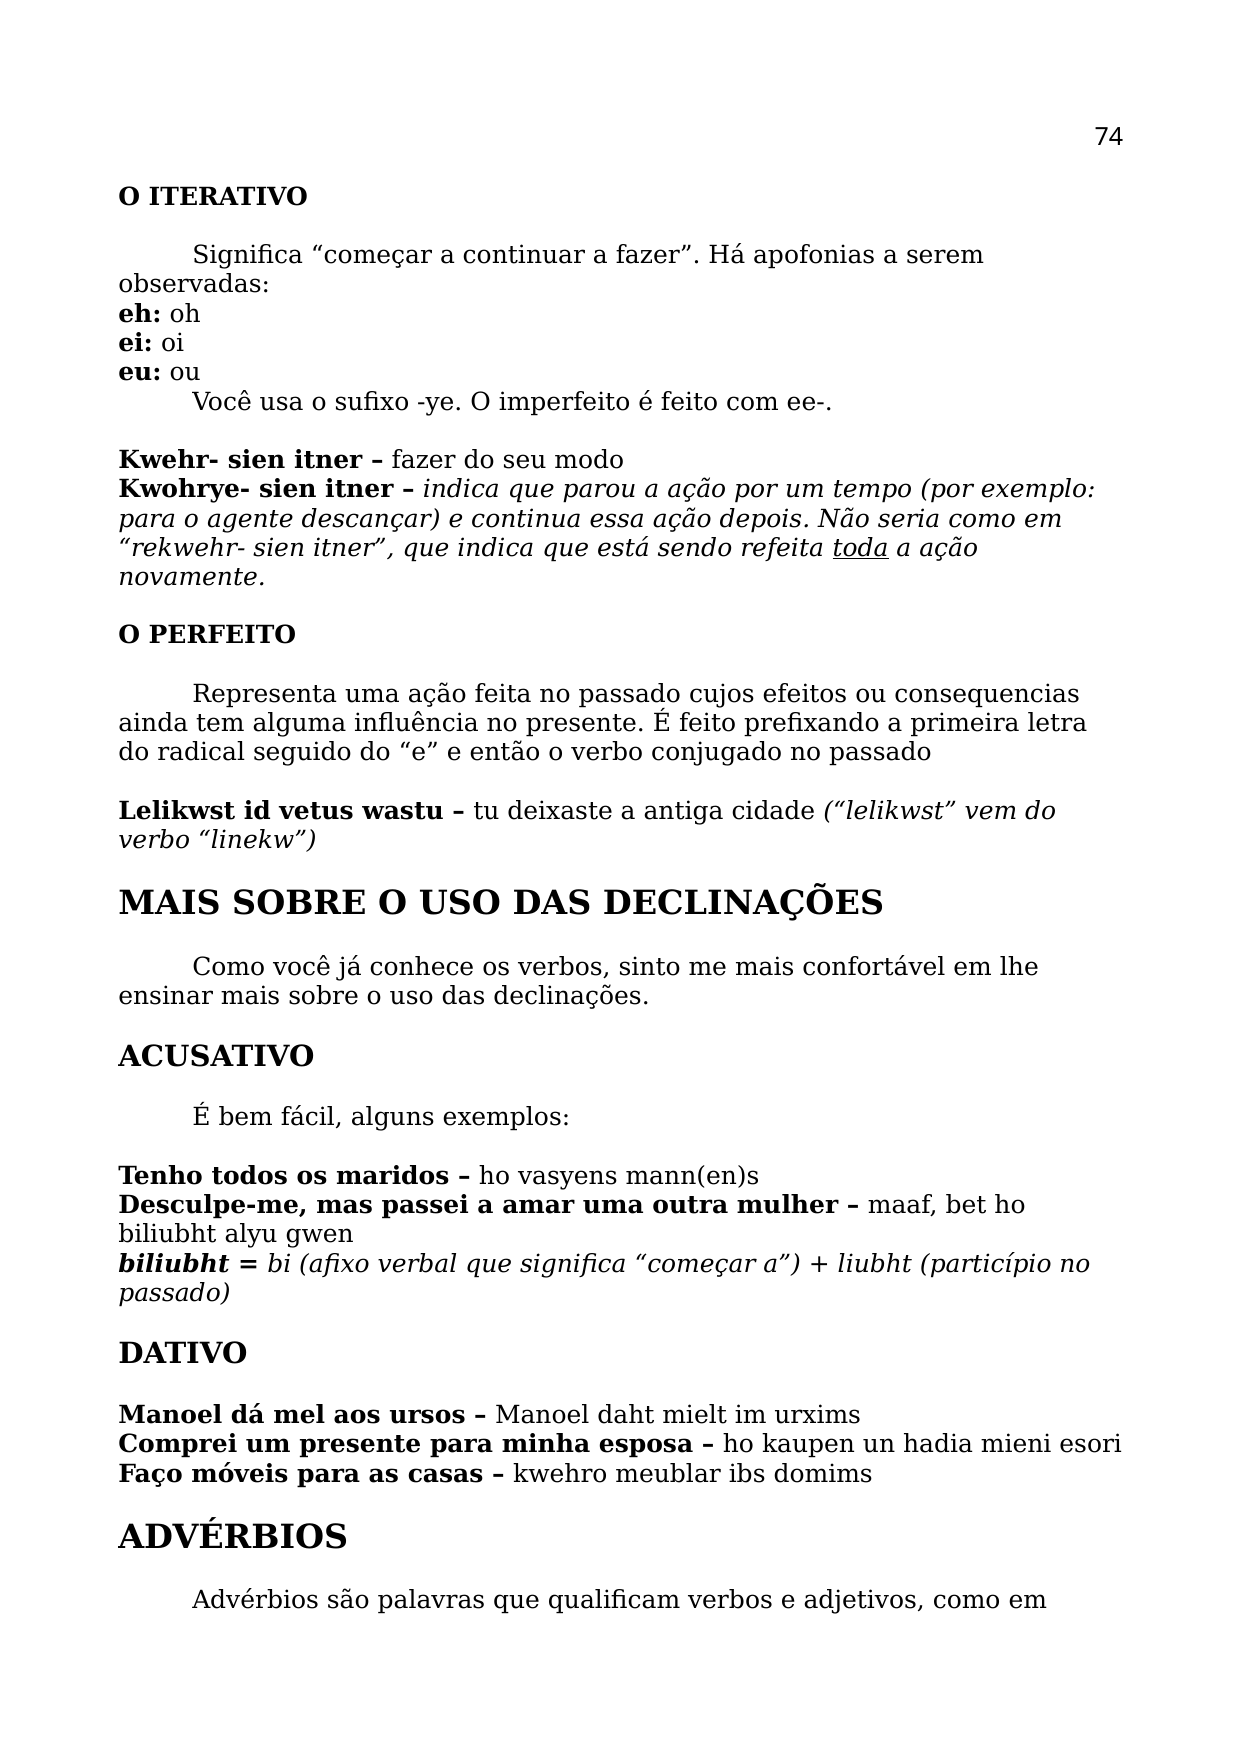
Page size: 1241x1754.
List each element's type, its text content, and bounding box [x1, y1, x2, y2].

text Você usa o sufixo -ye. O imperfeito é feito com ee-. [118, 387, 1123, 416]
text eu: ou [118, 357, 1123, 387]
text Desculpe-me, mas passei a amar uma outra mulher – maaf, bet ho biliubht alyu gwen [118, 1190, 1123, 1249]
text Manoel dá mel aos ursos – Manoel daht mielt im urxims Comprei um presente para minha esposa – ho kaupen un hadia mieni esori Faço móveis para as casas – kwehro meublar ibs domims [118, 1400, 1123, 1488]
subtitle O ITERATIVO [118, 182, 1123, 211]
text Advérbios são palavras que qualificam verbos e adjetivos, como em [118, 1586, 1123, 1615]
text Kwohrye- sien itner – indica que parou a ação por um tempo (por exemplo: para o agente descançar) e continua essa ação depois. Não seria como em “rekwehr- sien itner”, que indica que está sendo refeita toda a ação novamente. [118, 474, 1123, 591]
subtitle MAIS SOBRE O USO DAS DECLINAÇÕES [118, 883, 1123, 922]
text Significa “começar a continuar a fazer”. Há apofonias a serem observadas: [118, 240, 1123, 298]
text É bem fácil, alguns exemplos: [118, 1103, 1123, 1132]
subtitle ACUSATIVO [118, 1039, 1123, 1073]
subtitle DATIVO [118, 1337, 1123, 1371]
text Kwehr- sien itner – fazer do seu modo [118, 445, 1123, 474]
text Como você já conhece os verbos, sinto me mais confortável em lhe ensinar mais sobre o uso das declinações. [118, 952, 1123, 1010]
text Representa uma ação feita no passado cujos efeitos ou consequencias ainda tem alguma influência no presente. É feito prefixando a primeira letra do radical seguido do “e” e então o verbo conjugado no passado [118, 679, 1123, 766]
text ei: oi [118, 328, 1123, 357]
text eh: oh [118, 298, 1123, 328]
text Lelikwst id vetus wastu – tu deixaste a antiga cidade (“lelikwst” vem do verbo “linekw”) [118, 796, 1123, 854]
text biliubht = bi (afixo verbal que significa “começar a”) + liubht (particípio no passado) [118, 1249, 1123, 1307]
subtitle ADVÉRBIOS [118, 1517, 1123, 1556]
subtitle O PERFEITO [118, 620, 1123, 650]
text Tenho todos os maridos – ho vasyens mann(en)s [118, 1161, 1123, 1190]
